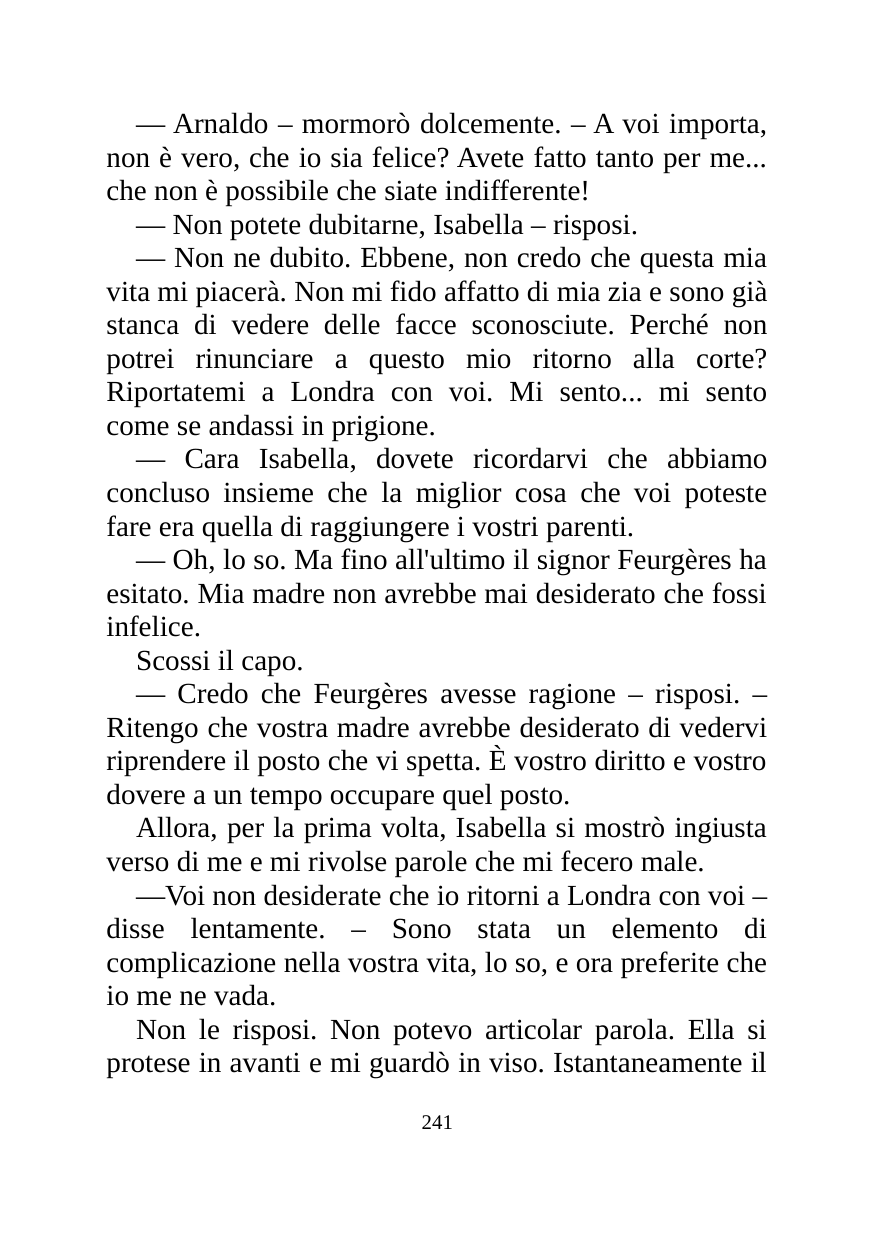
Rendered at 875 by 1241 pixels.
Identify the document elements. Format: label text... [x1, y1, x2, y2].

text —Voi non desiderate che io ritorni a Londra con voi – disse lentamente. – Sono stata un elemento di complicazione nella vostra vita, lo so, e ora preferite che io me ne vada. [106, 878, 768, 1012]
text Scossi il capo. [106, 643, 768, 676]
text — Credo che Feurgères avesse ragione – risposi. – Ritengo che vostra madre avrebbe desiderato di vedervi riprendere il posto che vi spetta. È vostro diritto e vostro dovere a un tempo occupare quel posto. [106, 676, 768, 811]
text Allora, per la prima volta, Isabella si mostrò ingiusta verso di me e mi rivolse parole che mi fecero male. [106, 811, 768, 878]
text — Non ne dubito. Ebbene, non credo che questa mia vita mi piacerà. Non mi fido affatto di mia zia e sono già stanca di vedere delle facce sconosciute. Perché non potrei rinunciare a questo mio ritorno alla corte? Riportatemi a Londra con voi. Mi sento... mi sento come se andassi in prigione. [106, 240, 768, 442]
text — Oh, lo so. Ma fino all'ultimo il signor Feurgères ha esitato. Mia madre non avrebbe mai desiderato che fossi infelice. [106, 542, 768, 643]
text — Non potete dubitarne, Isabella – risposi. [106, 207, 768, 240]
text Non le risposi. Non potevo articolar parola. Ella si protese in avanti e mi guardò in viso. Istantaneamente il [106, 1012, 768, 1079]
text — Cara Isabella, dovete ricordarvi che abbiamo concluso insieme che la miglior cosa che voi poteste fare era quella di raggiungere i vostri parenti. [106, 442, 768, 542]
text — Arnaldo – mormorò dolcemente. – A voi importa, non è vero, che io sia felice? Avete fatto tanto per me... che non è possibile che siate indifferente! [106, 106, 768, 207]
